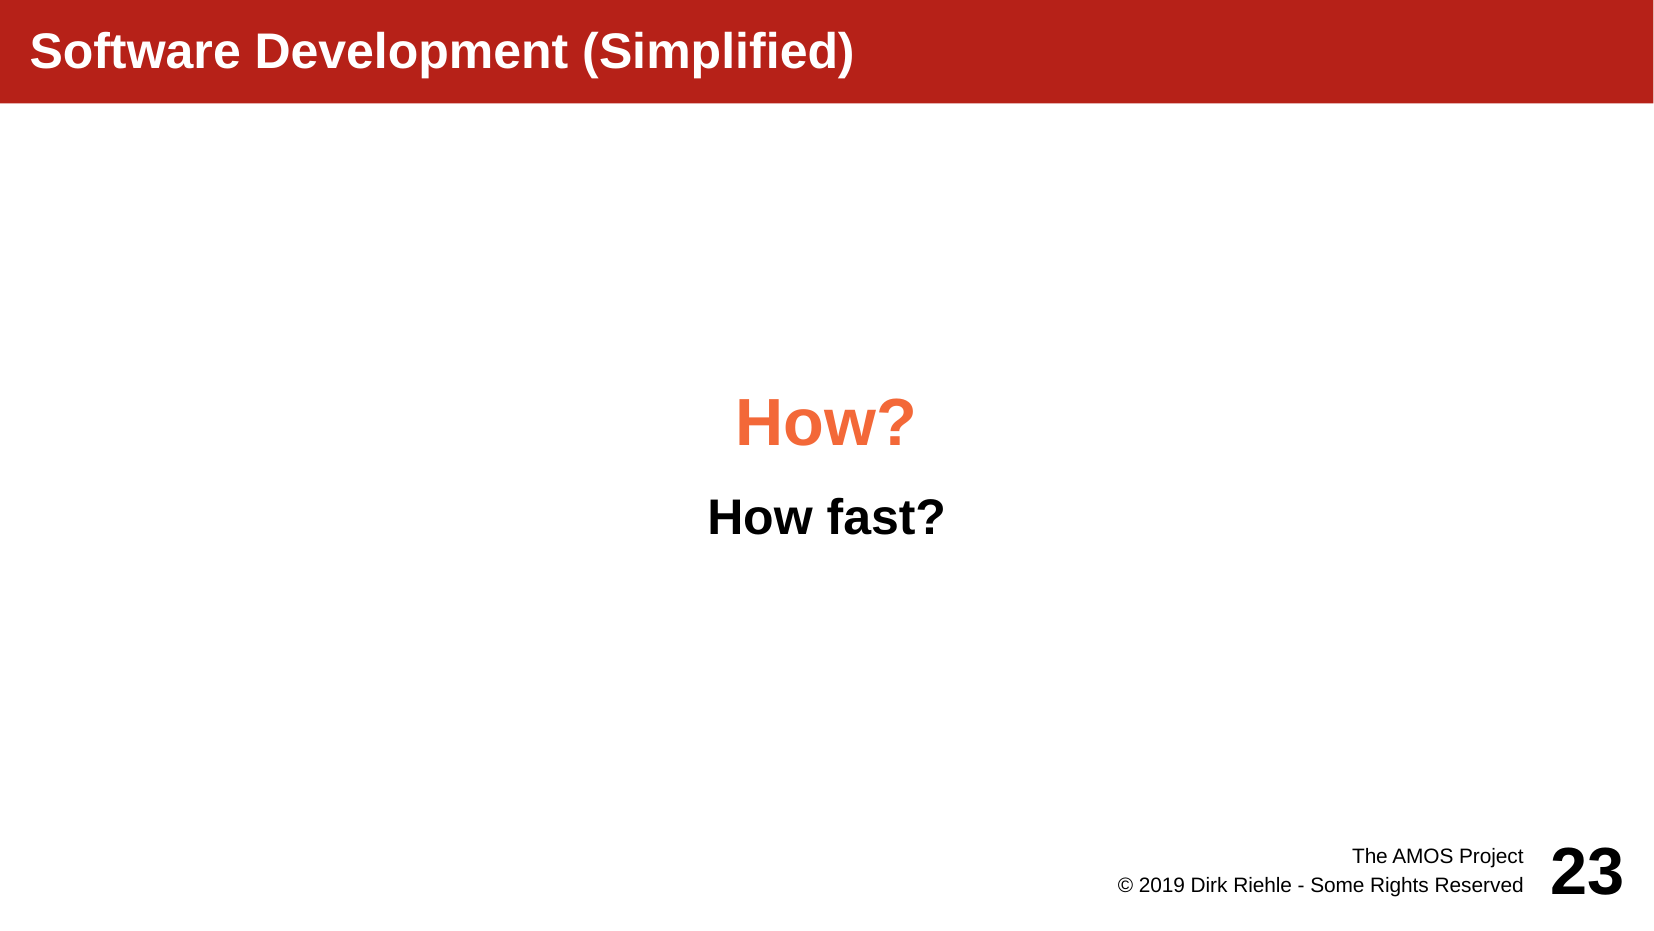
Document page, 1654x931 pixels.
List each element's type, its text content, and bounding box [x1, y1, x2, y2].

title Software Development (Simplified) [0, 0, 1654, 104]
subtitle How? How fast? [29, 132, 1625, 798]
